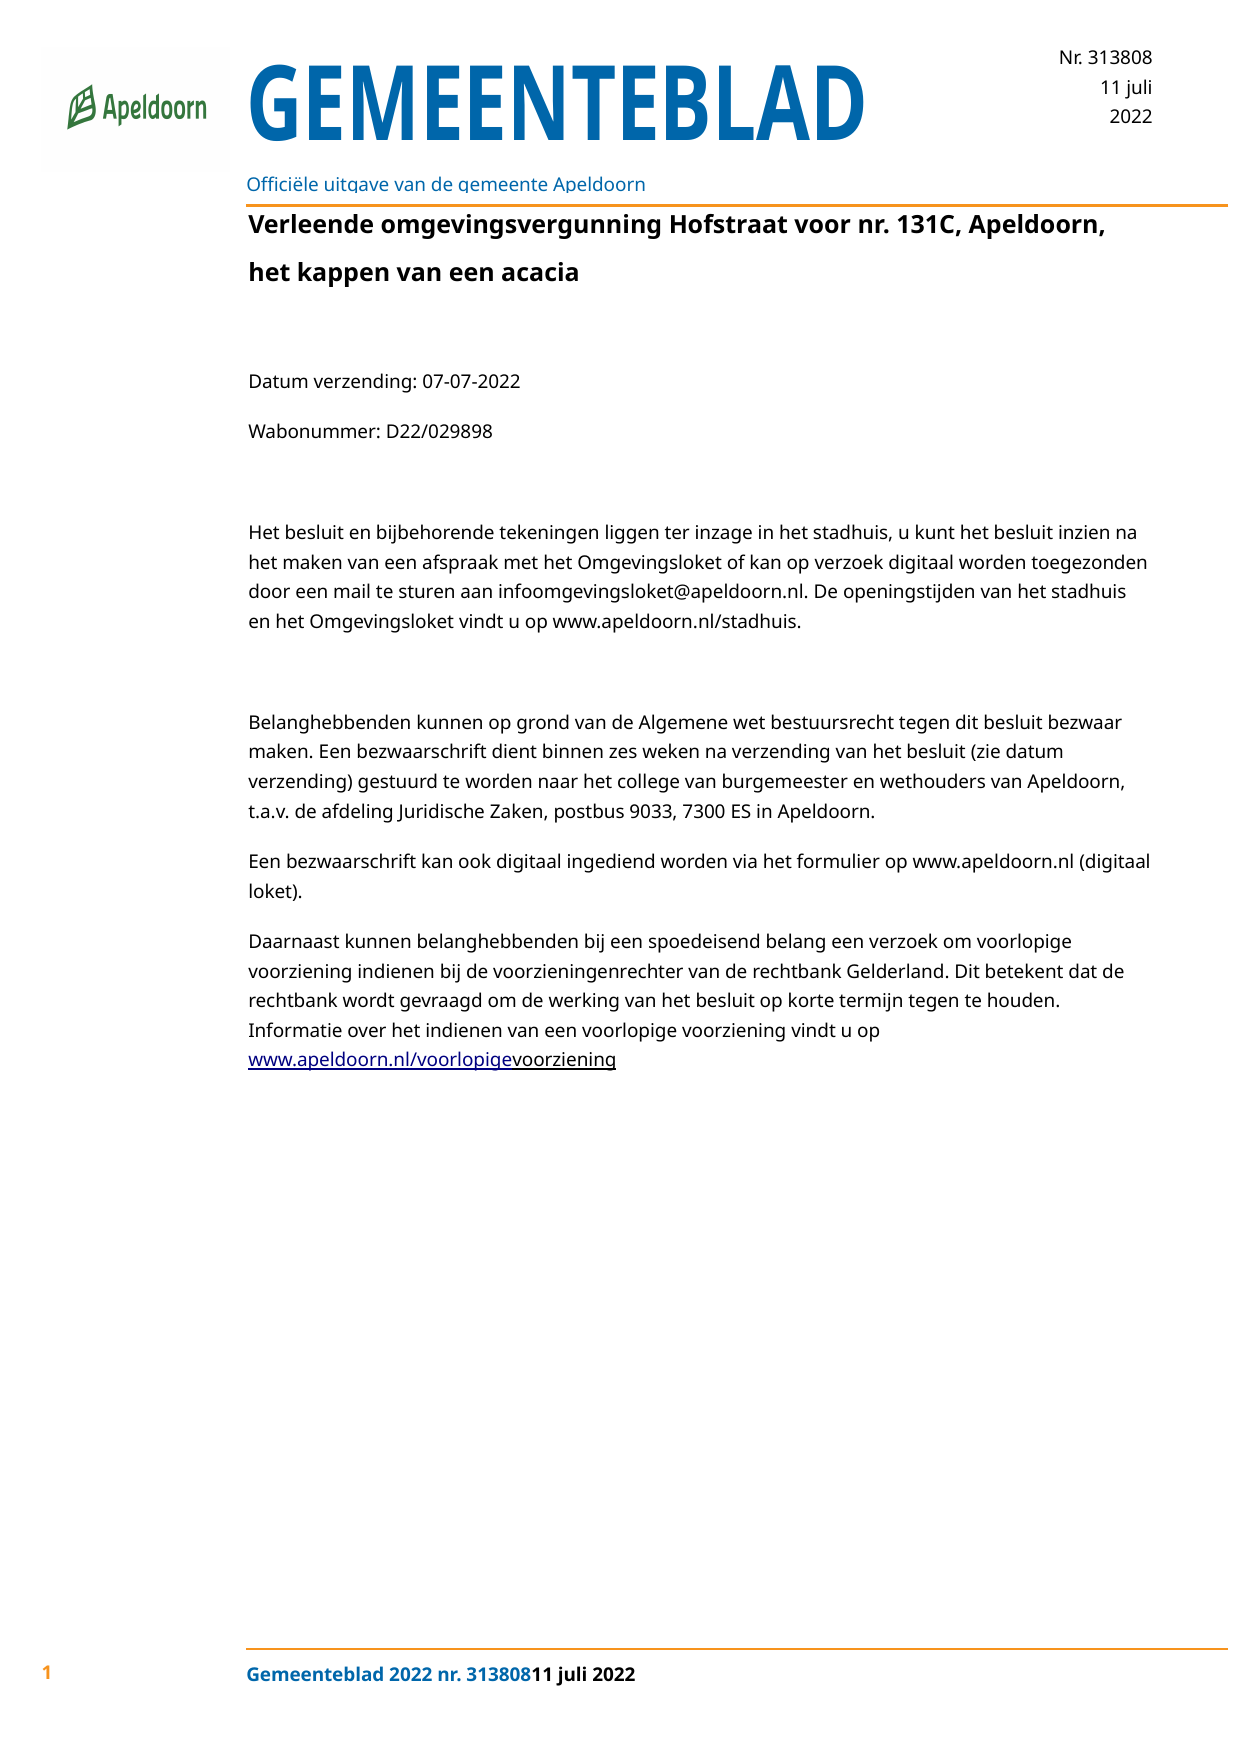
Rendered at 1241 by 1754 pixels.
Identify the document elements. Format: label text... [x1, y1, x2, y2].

text Het besluit en bijbehorende tekeningen liggen ter inzage in het stadhuis, u kunt het besluit inzien na het maken van een afspraak met het Omgevingsloket of kan op verzoek digitaal worden toegezonden door een mail te sturen aan infoomgevingsloket@apeldoorn.nl. De openingstijden van het stadhuis en het Omgevingsloket vindt u op www.apeldoorn.nl/stadhuis. [248, 519, 1152, 634]
text Datum verzending: 07-07-2022 [248, 368, 1152, 394]
text Belanghebbenden kunnen op grond van de Algemene wet bestuursrecht tegen dit besluit bezwaar maken. Een bezwaarschrift dient binnen zes weken na verzending van het besluit (zie datum verzending) gestuurd te worden naar het college van burgemeester en wethouders van Apeldoorn, t.a.v. de afdeling Juridische Zaken, postbus 9033, 7300 ES in Apeldoorn. [248, 709, 1152, 824]
text Verleende omgevingsvergunning Hofstraat voor nr. 131C, Apeldoorn, het kappen van een acacia [248, 207, 1152, 288]
picture [41, 47, 231, 172]
text Een bezwaarschrift kan ook digitaal ingediend worden via het formulier op www.apeldoorn.nl (digitaal loket). [248, 848, 1152, 904]
text Daarnaast kunnen belanghebbenden bij een spoedeisend belang een verzoek om voorlopige voorziening indienen bij de voorzieningenrechter van de rechtbank Gelderland. Dit betekent dat de rechtbank wordt gevraagd om de werking van het besluit op korte termijn tegen te houden. Informatie over het indienen van een voorlopige voorziening vindt u op www.apeldoorn.nl/voorlopigevoorziening [248, 928, 1152, 1072]
text Wabonummer: D22/029898 [248, 419, 1152, 444]
